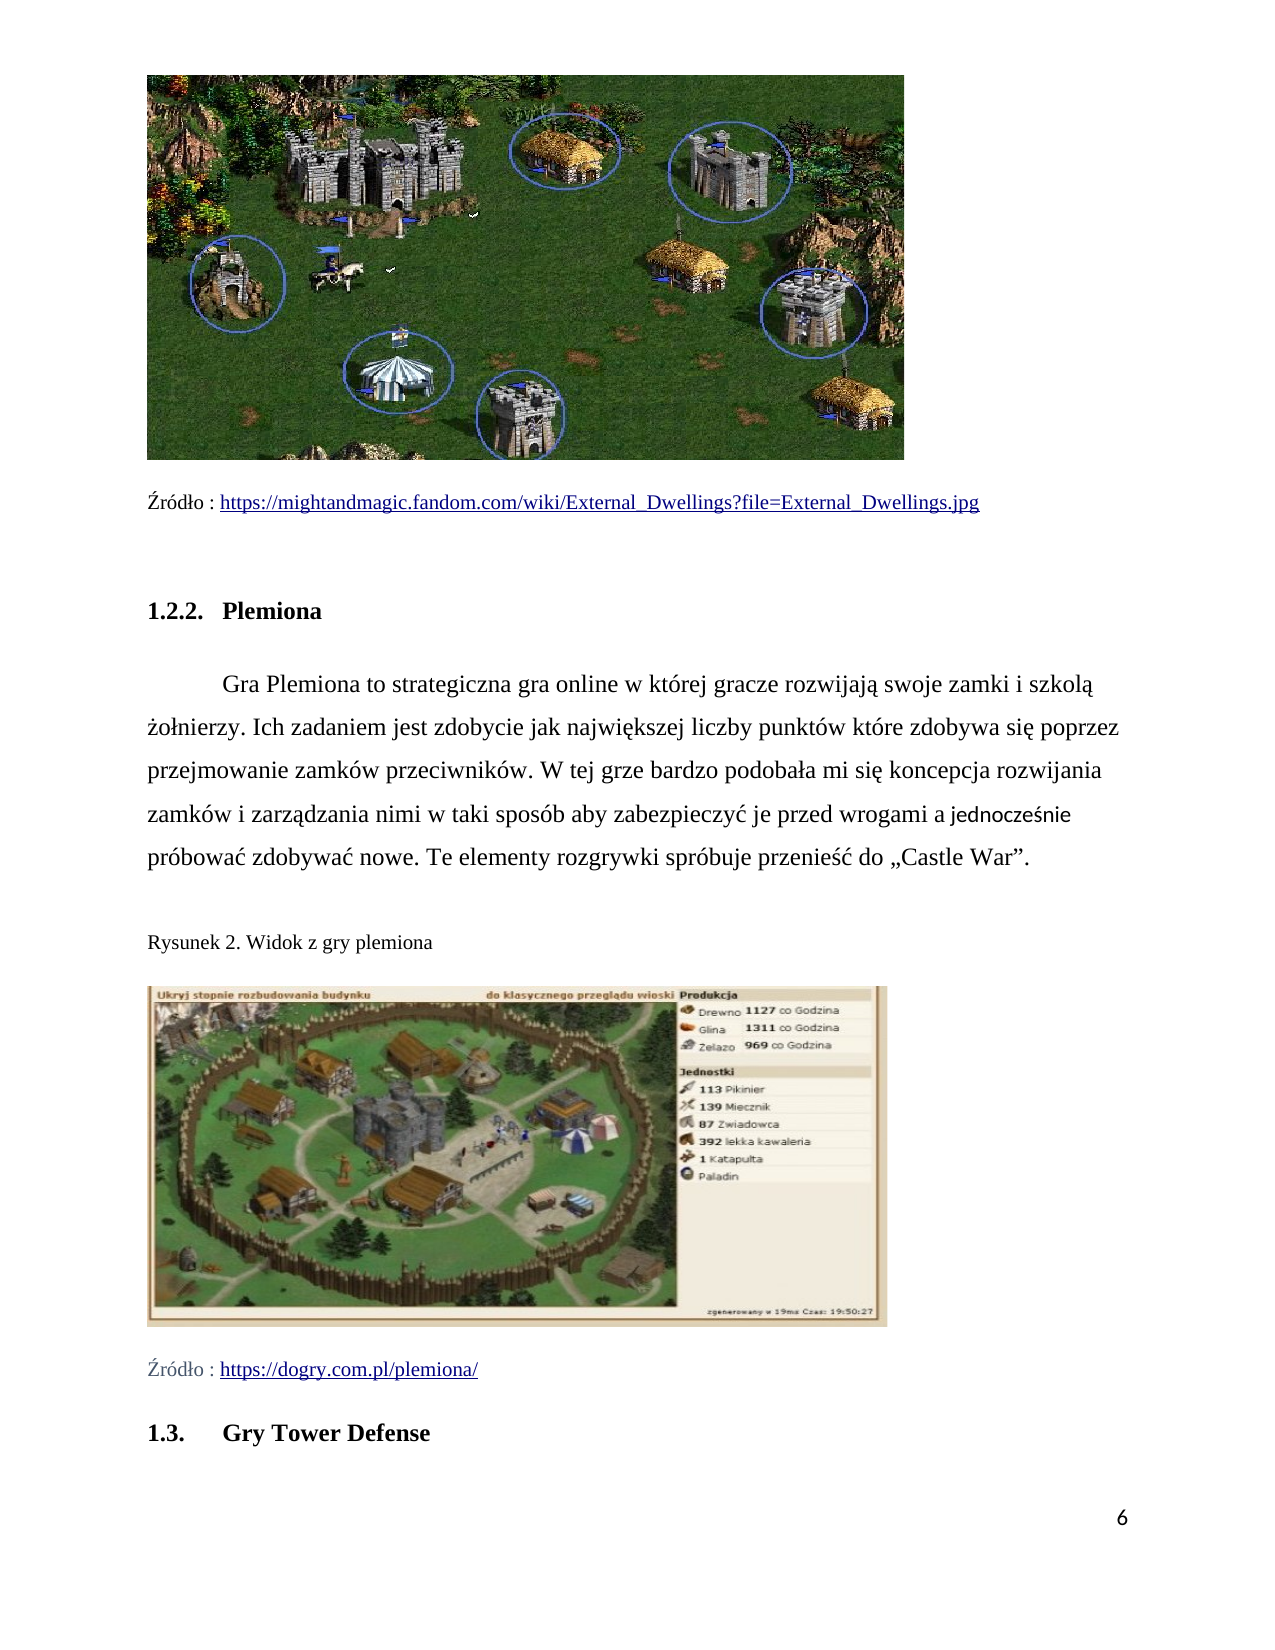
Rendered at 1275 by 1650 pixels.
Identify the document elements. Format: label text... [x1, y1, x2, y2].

list Gry Tower Defense [147, 1418, 1128, 1447]
list Plemiona [147, 596, 1128, 625]
text Gra Plemiona to strategiczna gra online w której gracze rozwijają swoje zamki i szkolą żołnierzy. Ich zadaniem jest zdobycie jak największej liczby punktów które zdobywa się poprzez przejmowanie zamków przeciwników. W tej grze bardzo podobała mi się koncepcja rozwijania zamków i zarządzania nimi w taki sposób aby zabezpieczyć je przed wrogami a jednocześnie próbować zdobywać nowe. Te elementy rozgrywki spróbuje przenieść do „Castle War”. [147, 669, 1128, 871]
text Rysunek 2. Widok z gry plemiona [72, 930, 1128, 954]
text Źródło : https://dogry.com.pl/plemiona/ [147, 1357, 1128, 1381]
text Źródło : https://mightandmagic.fandom.com/wiki/External_Dwellings?file=External_Dwellings.jpg [147, 490, 1128, 514]
